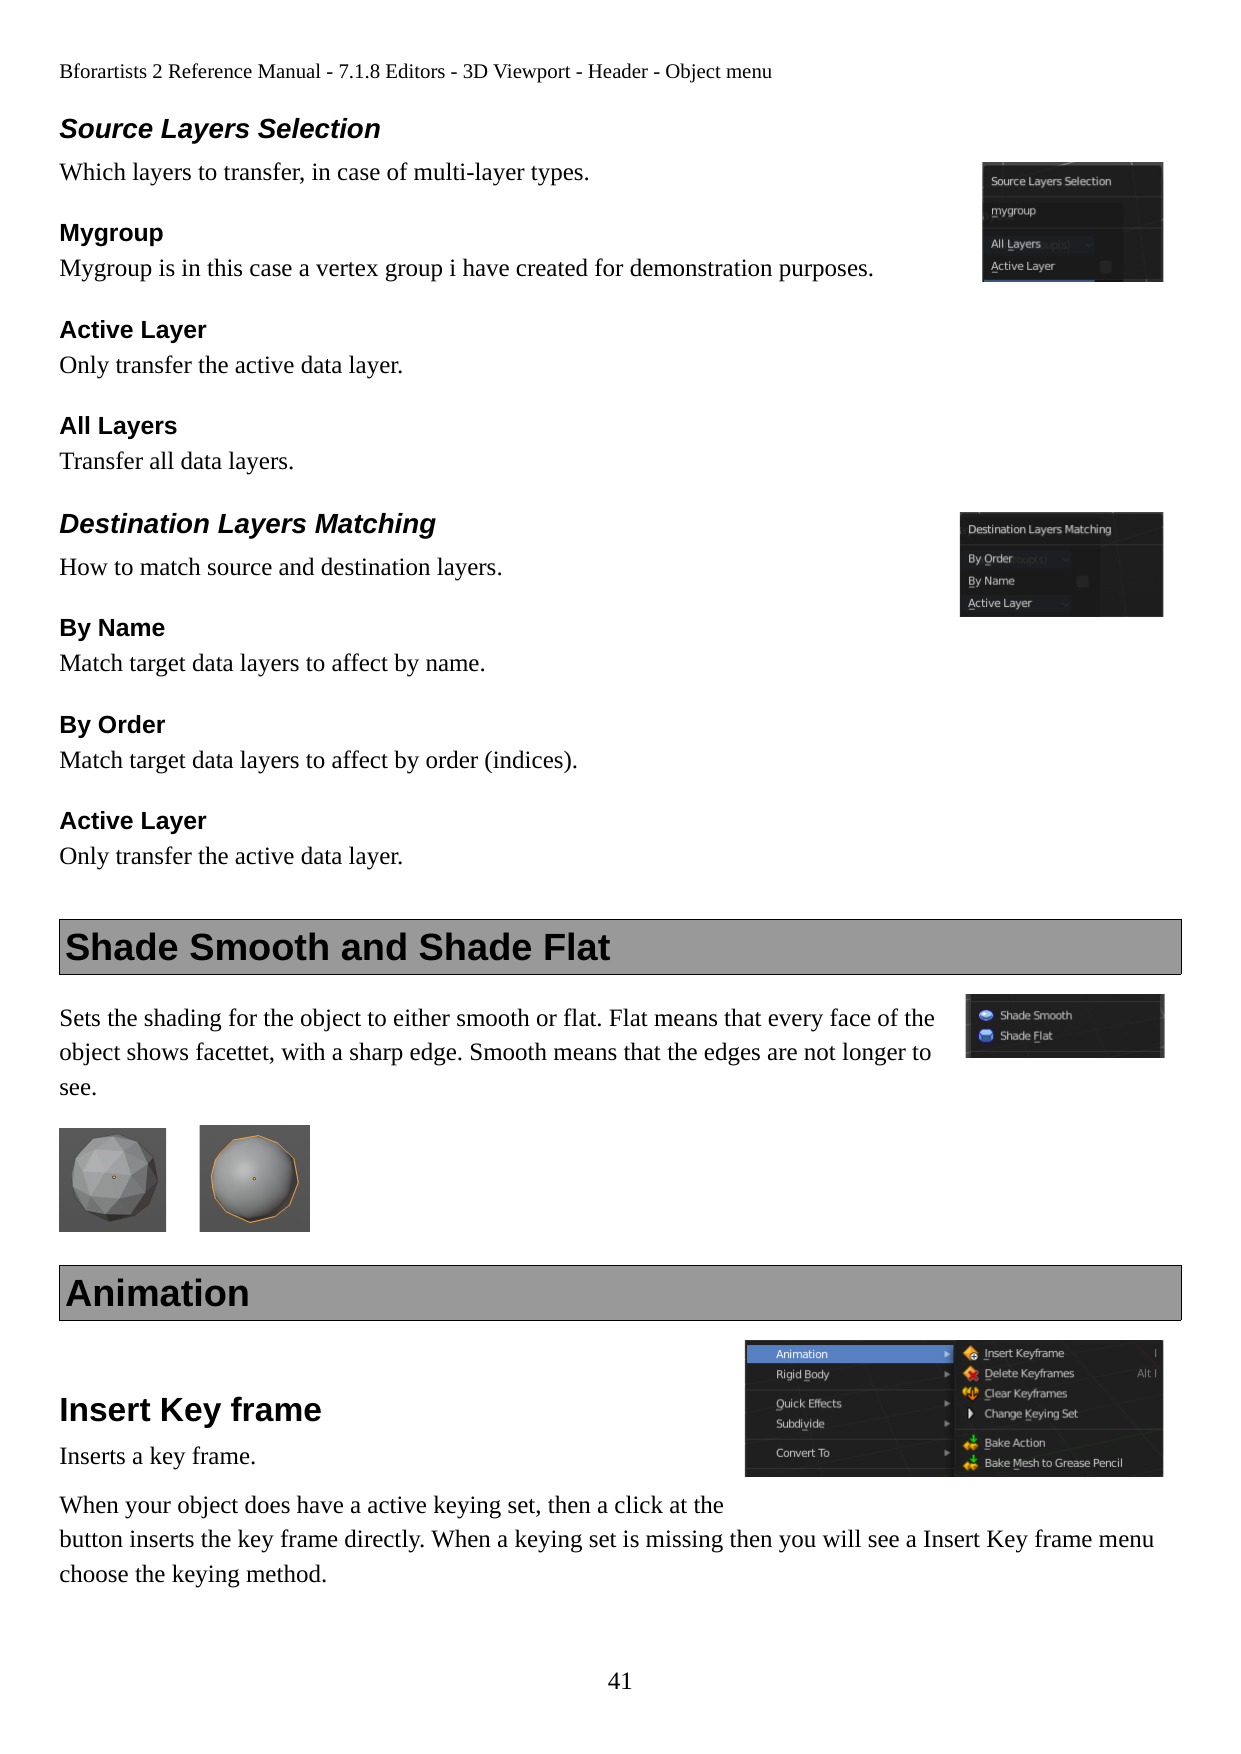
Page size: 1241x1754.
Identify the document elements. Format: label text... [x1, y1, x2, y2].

subtitle By Order [59, 710, 1181, 738]
text Match target data layers to affect by order (indices). [59, 745, 1181, 773]
text When your object does have a active keying set, then a click at the button inserts the key frame directly. When a keying set is missing then you will see a Insert Key frame menu choose the keying method. [59, 1490, 1181, 1588]
picture [965, 994, 1165, 1058]
text Match target data layers to affect by name. [59, 648, 1181, 677]
text [1164, 1441, 1181, 1470]
subtitle Insert Key frame [59, 1390, 744, 1428]
subtitle Active Layer [59, 806, 1181, 835]
text Only transfer the active data layer. [59, 841, 1181, 870]
text Transfer all data layers. [59, 446, 1181, 475]
text Inserts a key frame. [59, 1441, 744, 1470]
subtitle All Layers [59, 411, 1181, 440]
subtitle Source Layers Selection [59, 113, 1181, 144]
text Mygroup is in this case a vertex group i have created for demonstration purposes. [59, 253, 982, 282]
subtitle Destination Layers Matching [59, 508, 1181, 539]
subtitle By Name [59, 613, 1181, 642]
subtitle Active Layer [59, 315, 1181, 343]
picture [59, 1128, 167, 1232]
subtitle [1164, 1390, 1181, 1428]
table_header Shade Smooth and Shade Flat [60, 920, 1181, 974]
text Sets the shading for the object to either smooth or flat. Flat means that every face of the object shows facettet, with a sharp edge. Smooth means that the edges are not longer to see. [59, 1058, 1181, 1101]
text Which layers to transfer, in case of multi-layer types. [59, 157, 1181, 186]
picture [199, 1125, 310, 1232]
text How to match source and destination layers. [59, 552, 959, 581]
picture [744, 1340, 1164, 1477]
subtitle [1164, 218, 1181, 247]
picture [959, 512, 1164, 617]
text Only transfer the active data layer. [59, 350, 1181, 378]
table_header Animation [60, 1266, 1181, 1320]
subtitle Mygroup [59, 218, 982, 247]
picture [982, 162, 1164, 282]
